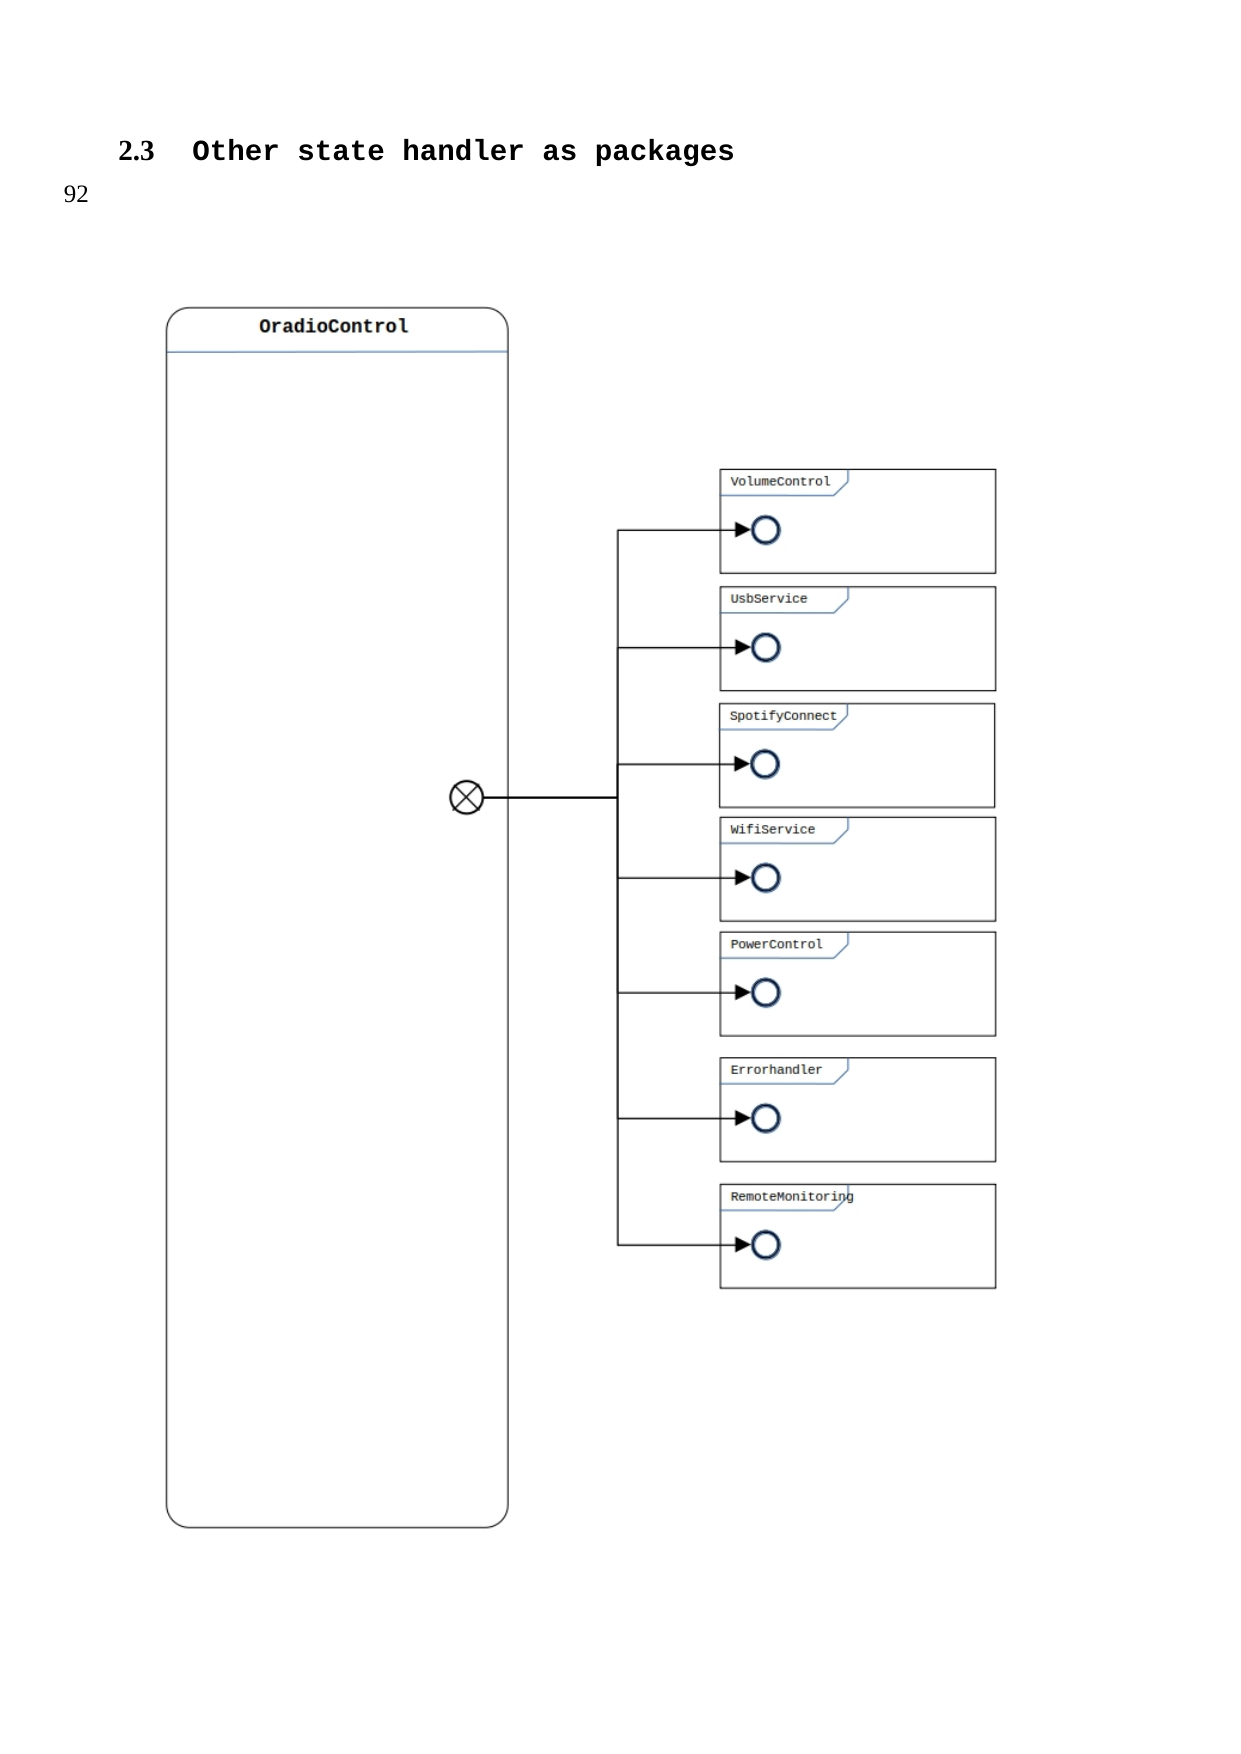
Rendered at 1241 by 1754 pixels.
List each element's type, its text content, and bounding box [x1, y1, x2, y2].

picture [118, 263, 1067, 1605]
subtitle Other state handler as packages [118, 133, 1122, 169]
